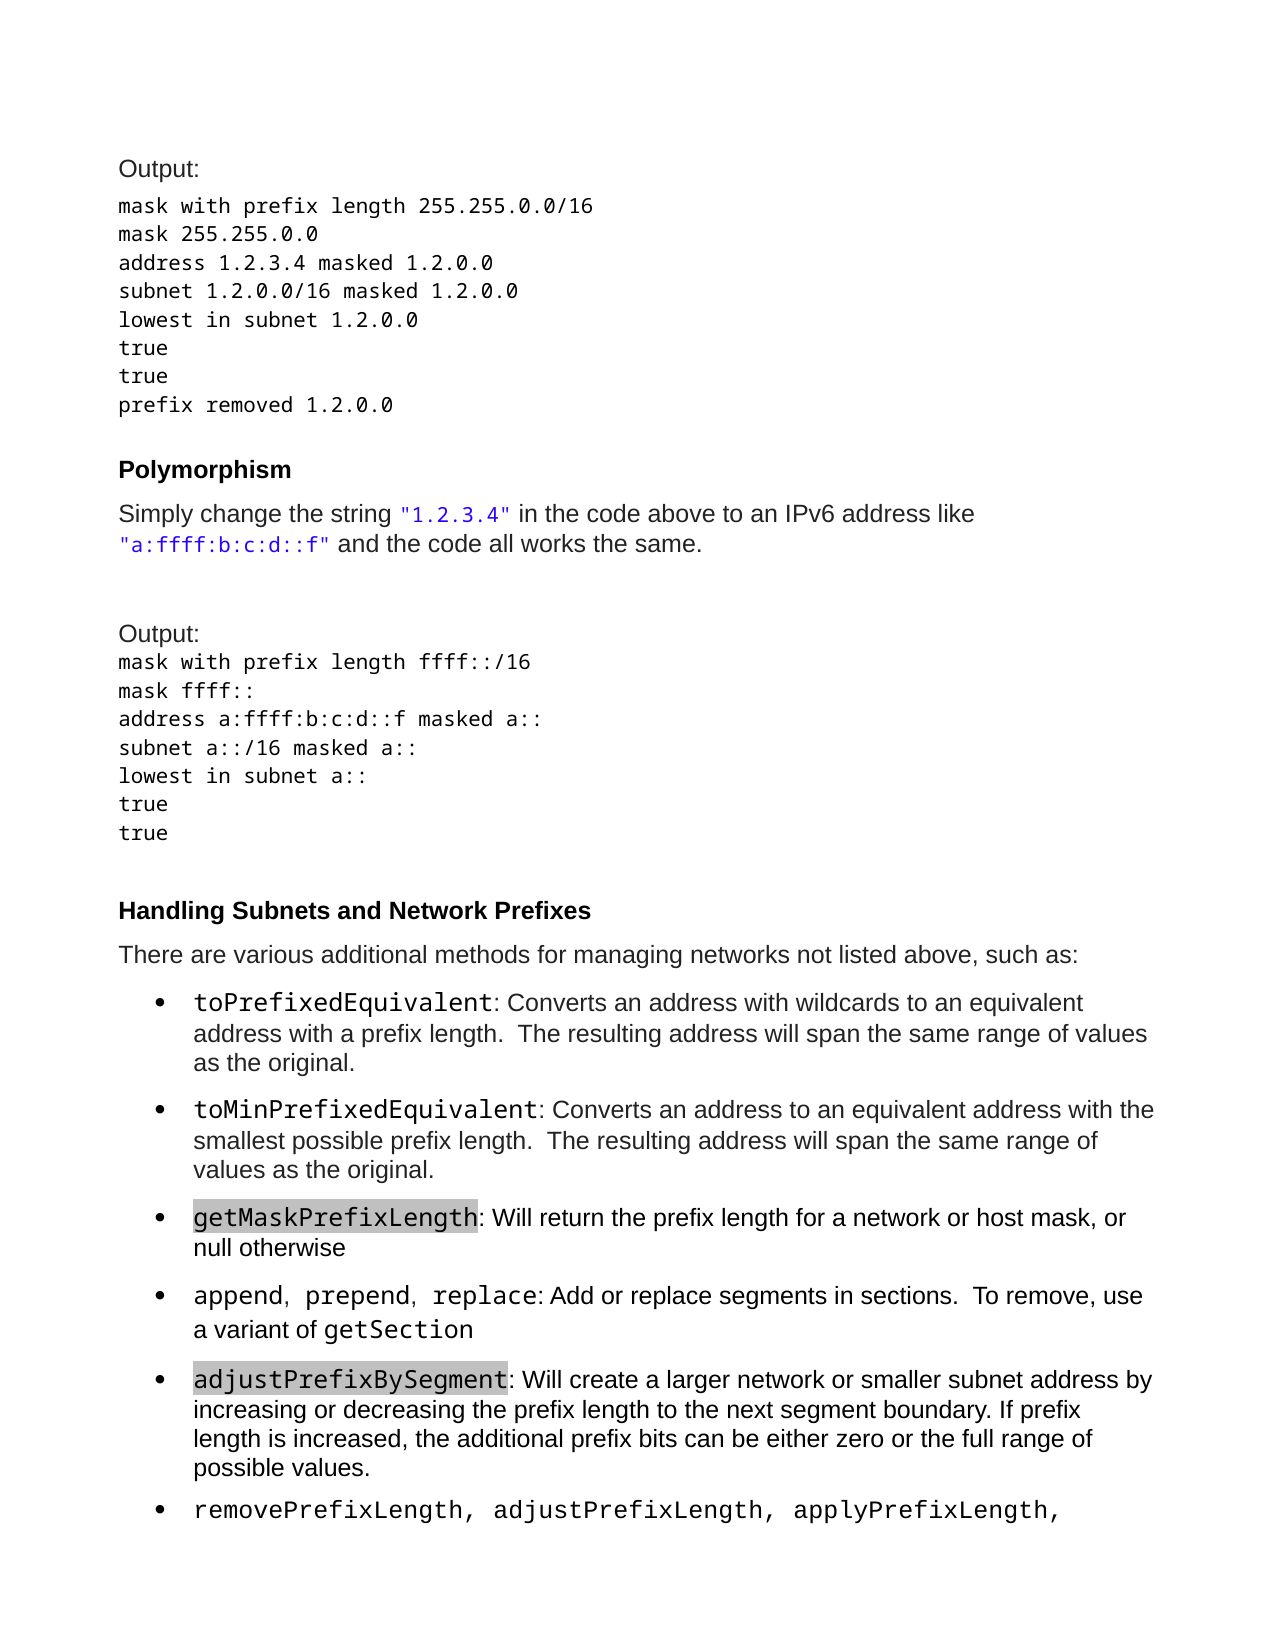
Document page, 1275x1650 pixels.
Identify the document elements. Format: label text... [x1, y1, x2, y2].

text There are various additional methods for managing networks not listed above, such as: [118, 940, 1157, 969]
text lowest in subnet 1.2.0.0 [118, 305, 1157, 333]
list toPrefixedEquivalent: Converts an address with wildcards to an equivalent address with a prefix length. The resulting address will span the same range of values as the original. [156, 985, 1157, 1076]
list append, prepend, replace: Add or replace segments in sections. To remove, use a variant of getSection [156, 1278, 1157, 1346]
text address 1.2.3.4 masked 1.2.0.0 [118, 248, 1157, 276]
text Output: [118, 154, 1157, 183]
list removePrefixLength, adjustPrefixLength, applyPrefixLength, [156, 1497, 1157, 1526]
text Output: mask with prefix length ffff::/16 mask ffff:: address a:ffff:b:c:d::f masked a:: subnet a::/16 masked a:: lowest in subnet a:: true true [118, 618, 1157, 846]
text subnet 1.2.0.0/16 masked 1.2.0.0 [118, 276, 1157, 305]
list adjustPrefixBySegment: Will create a larger network or smaller subnet address by increasing or decreasing the prefix length to the next segment boundary. If prefix length is increased, the additional prefix bits can be either zero or the full range of possible values. [156, 1361, 1157, 1482]
text Polymorphism [118, 455, 1157, 484]
list toMinPrefixedEquivalent: Converts an address to an equivalent address with the smallest possible prefix length. The resulting address will span the same range of values as the original. [156, 1092, 1157, 1183]
text true [118, 362, 1157, 390]
text true [118, 333, 1157, 362]
text Handling Subnets and Network Prefixes [118, 896, 1157, 925]
list getMaskPrefixLength: Will return the prefix length for a network or host mask, or null otherwise [156, 1199, 1157, 1262]
text mask with prefix length 255.255.0.0/16 [118, 191, 1157, 219]
text Simply change the string "1.2.3.4" in the code above to an IPv6 address like "a:ffff:b:c:d::f" and the code all works the same. [118, 499, 1157, 558]
text mask 255.255.0.0 [118, 219, 1157, 248]
text prefix removed 1.2.0.0 [118, 390, 1157, 418]
